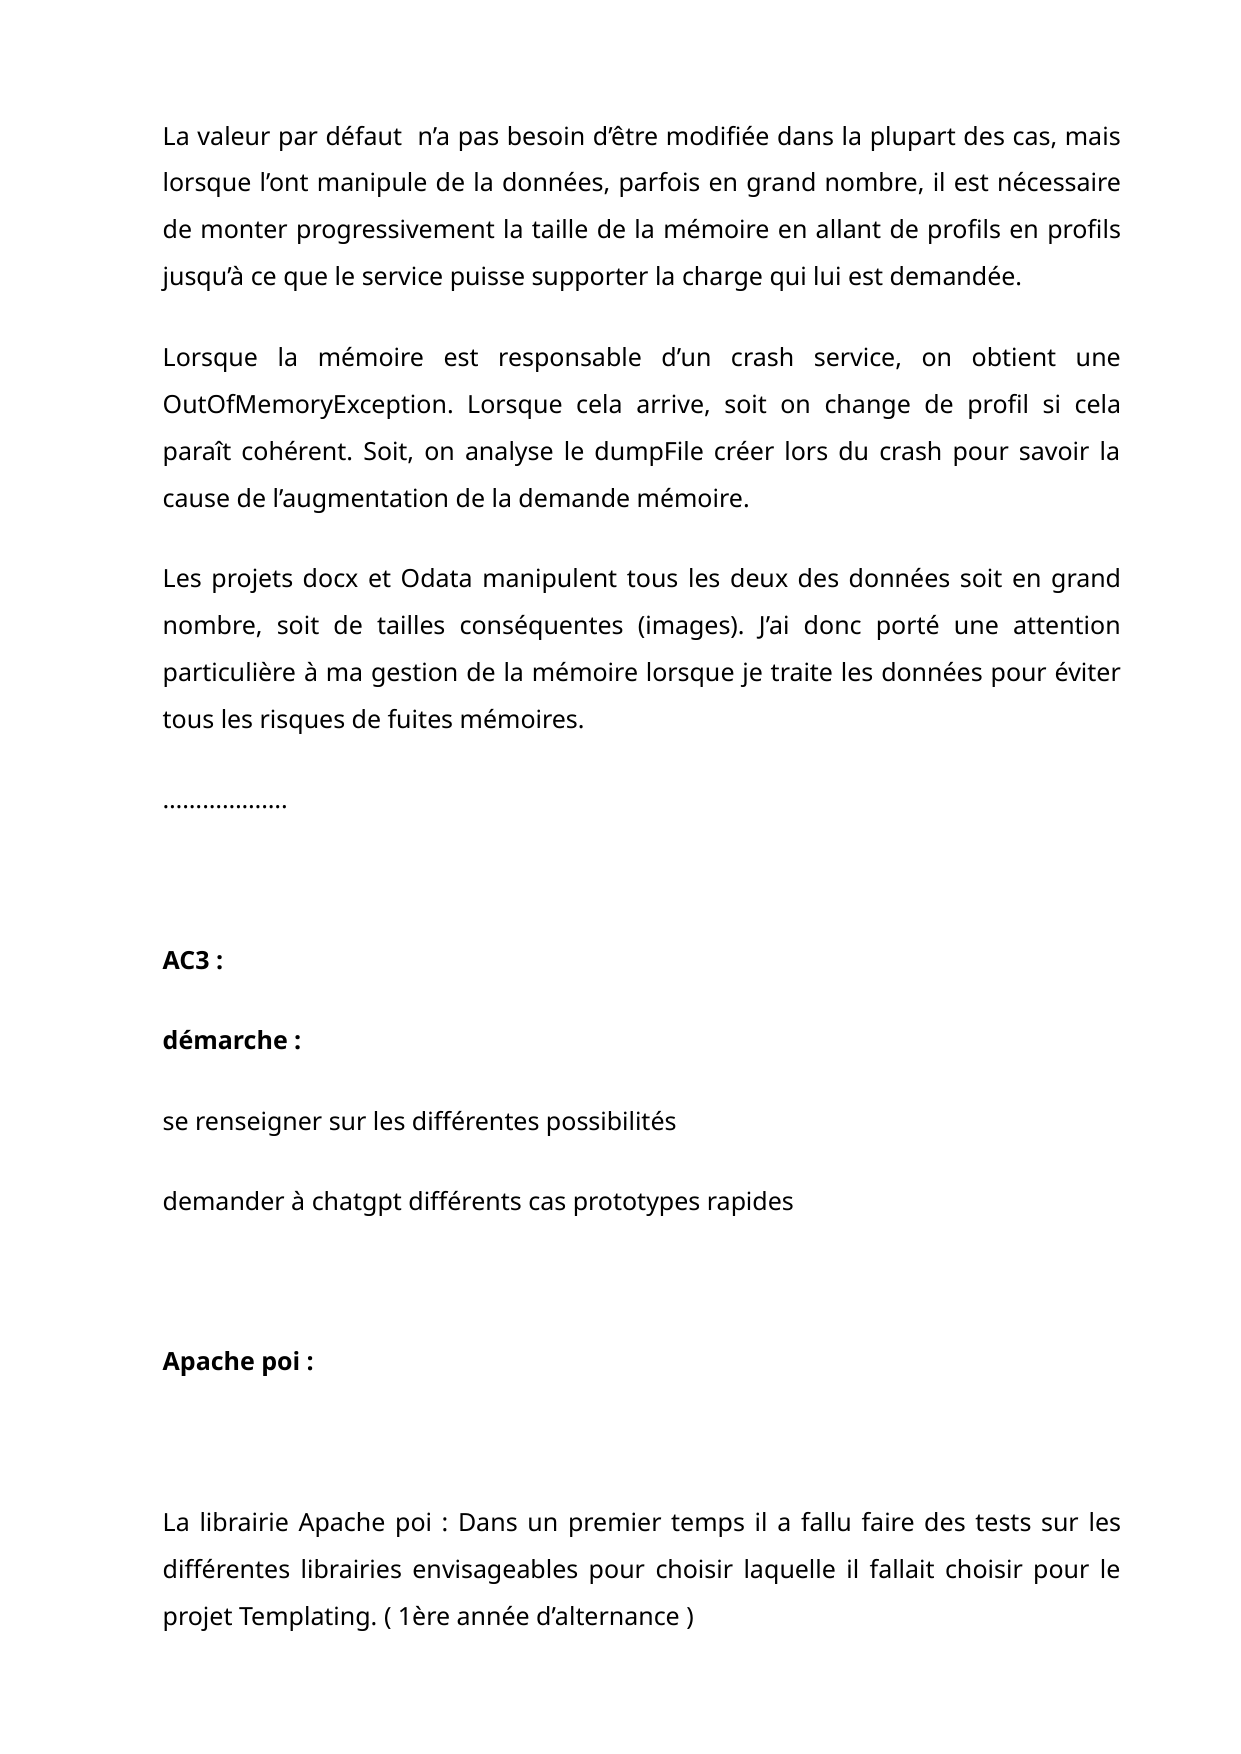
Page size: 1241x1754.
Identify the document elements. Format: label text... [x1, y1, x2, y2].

text La valeur par défaut n’a pas besoin d’être modifiée dans la plupart des cas, mais lorsque l’ont manipule de la données, parfois en grand nombre, il est nécessaire de monter progressivement la taille de la mémoire en allant de profils en profils jusqu’à ce que le service puisse supporter la charge qui lui est demandée. [162, 118, 1122, 293]
text demander à chatgpt différents cas prototypes rapides [162, 1183, 1122, 1217]
text démarche : [162, 1023, 1122, 1057]
text AC3 : [162, 942, 1122, 977]
text La librairie Apache poi : Dans un premier temps il a fallu faire des tests sur les différentes librairies envisageables pour choisir laquelle il fallait choisir pour le projet Templating. ( 1ère année d’alternance ) [162, 1505, 1122, 1633]
text Apache poi : [162, 1344, 1122, 1378]
text se renseigner sur les différentes possibilités [162, 1103, 1122, 1137]
text Lorsque la mémoire est responsable d’un crash service, on obtient une OutOfMemoryException. Lorsque cela arrive, soit on change de profil si cela paraît cohérent. Soit, on analyse le dumpFile créer lors du crash pour savoir la cause de l’augmentation de la demande mémoire. [162, 339, 1122, 514]
text ………………. [162, 782, 1122, 816]
text Les projets docx et Odata manipulent tous les deux des données soit en grand nombre, soit de tailles conséquentes (images). J’ai donc porté une attention particulière à ma gestion de la mémoire lorsque je traite les données pour éviter tous les risques de fuites mémoires. [162, 561, 1122, 736]
